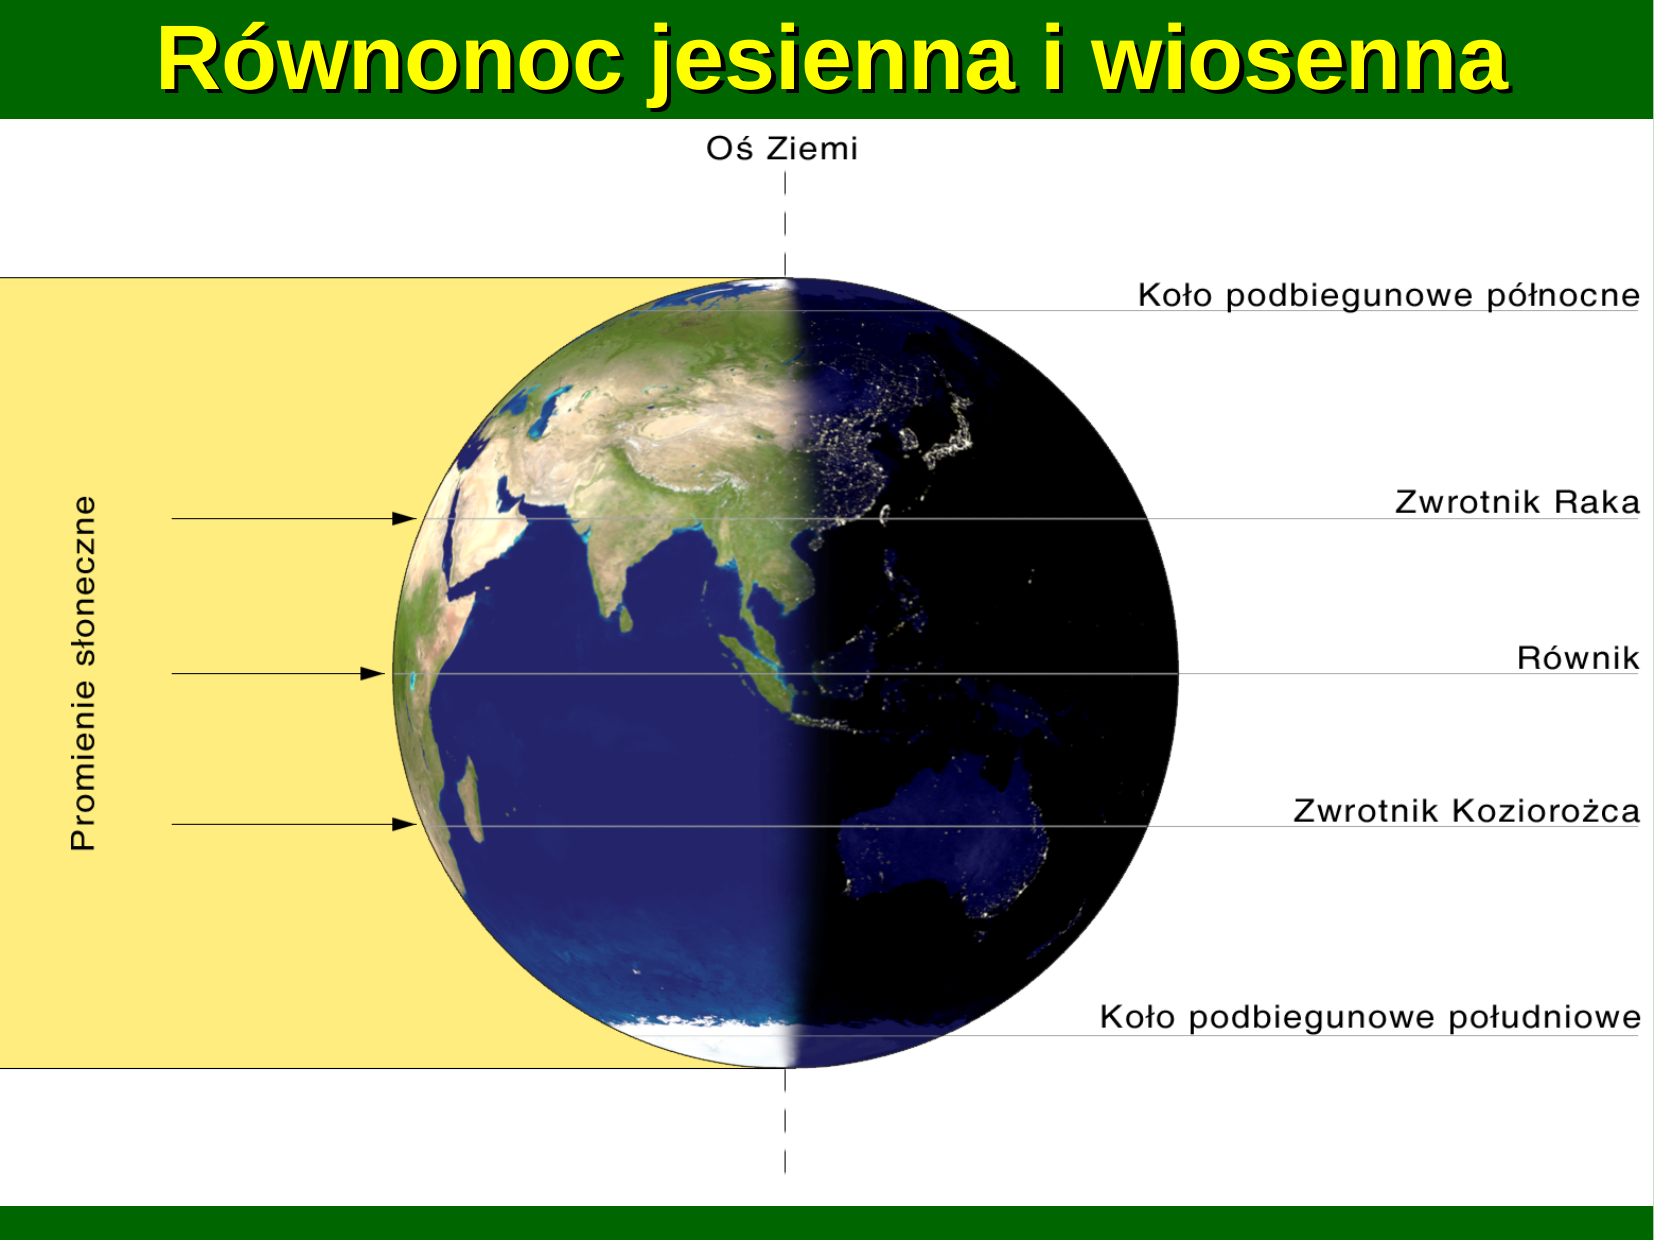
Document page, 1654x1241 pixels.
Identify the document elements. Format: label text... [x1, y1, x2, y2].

title Równonoc jesienna i wiosenna [12, 0, 1654, 116]
picture [0, 119, 1654, 1206]
